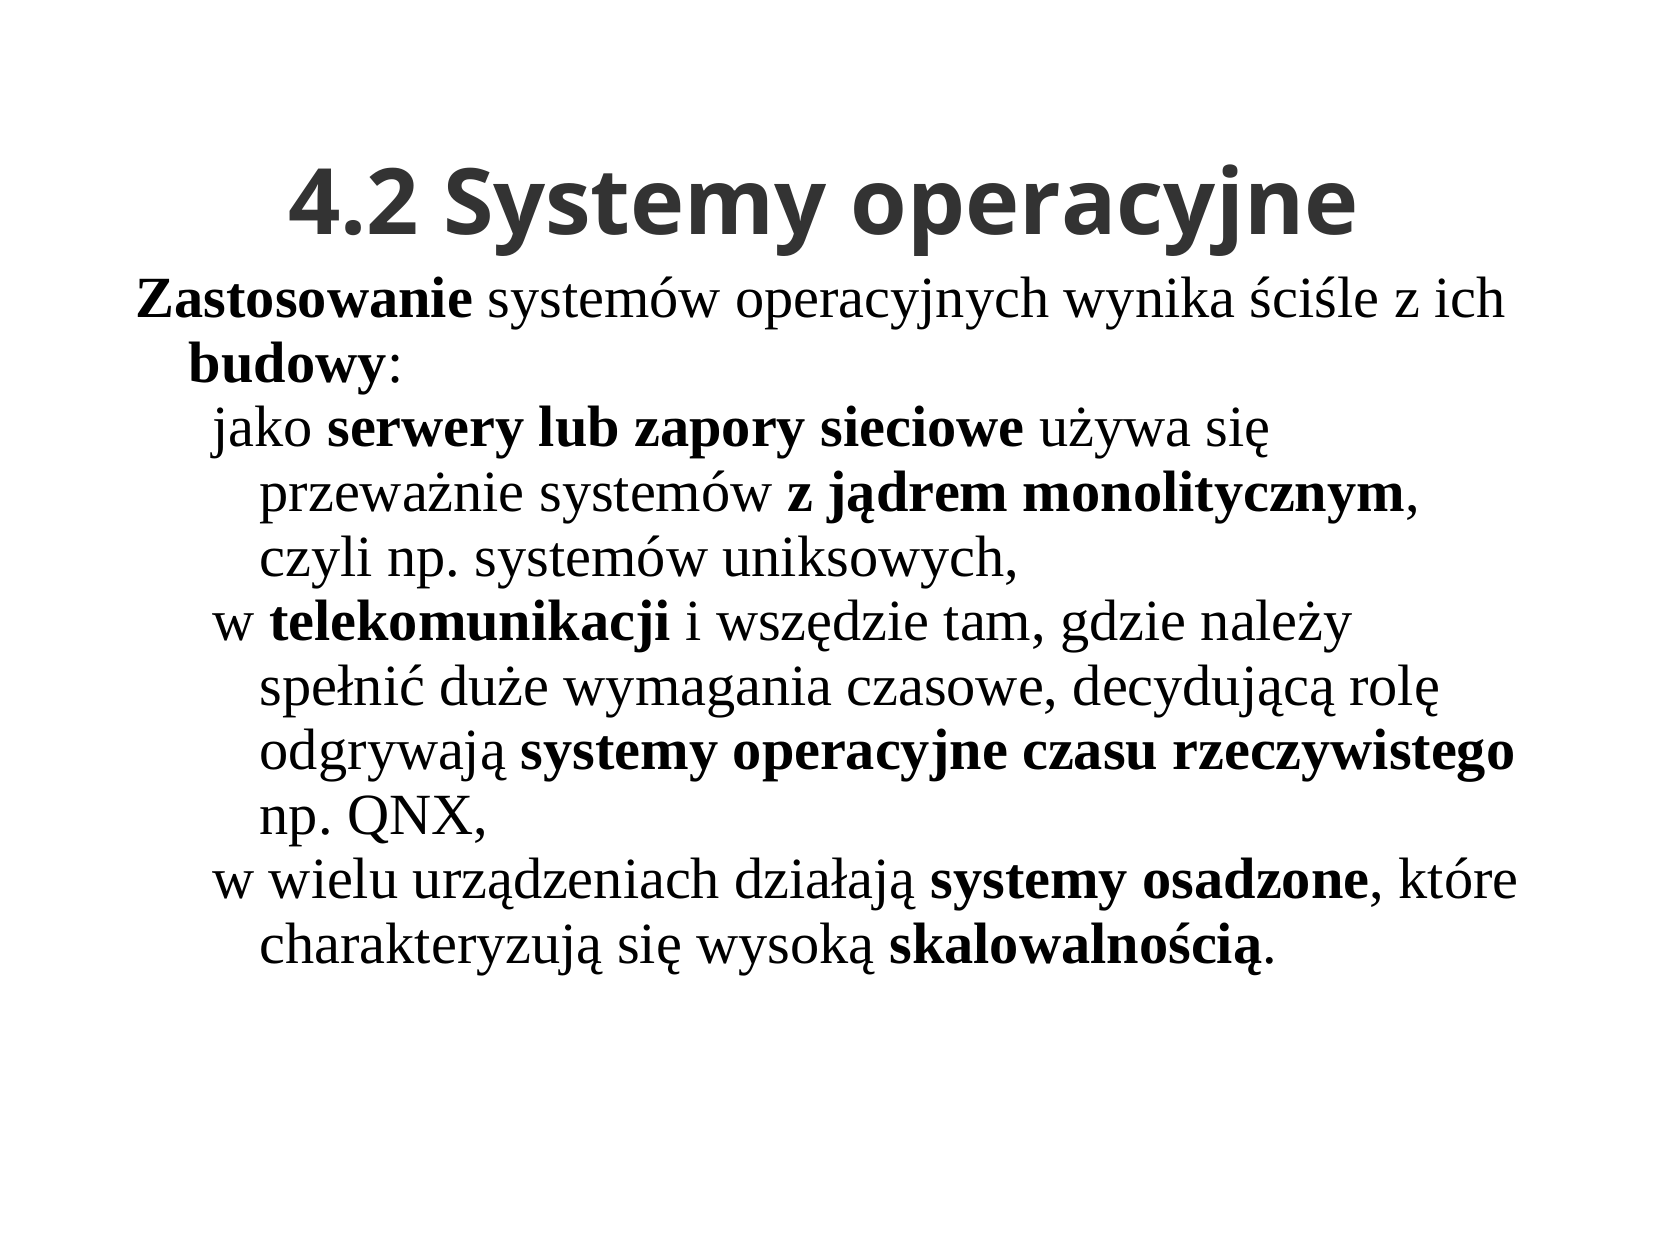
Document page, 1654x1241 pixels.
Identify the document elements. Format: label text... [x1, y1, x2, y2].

title 4.2 Systemy operacyjne [118, 102, 1531, 265]
list Zastosowanie systemów operacyjnych wynika ściśle z ich budowy: jako serwery lub zapory sieciowe używa się przeważnie systemów z jądrem monolitycznym, czyli np. systemów uniksowych, w telekomunikacji i wszędzie tam, gdzie należy spełnić duże wymagania czasowe, decydującą rolę odgrywają systemy operacyjne czasu rzeczywistego np. QNX, w wielu urządzeniach działają systemy osadzone, które charakteryzują się wysoką skalowalnością. [118, 265, 1531, 1033]
